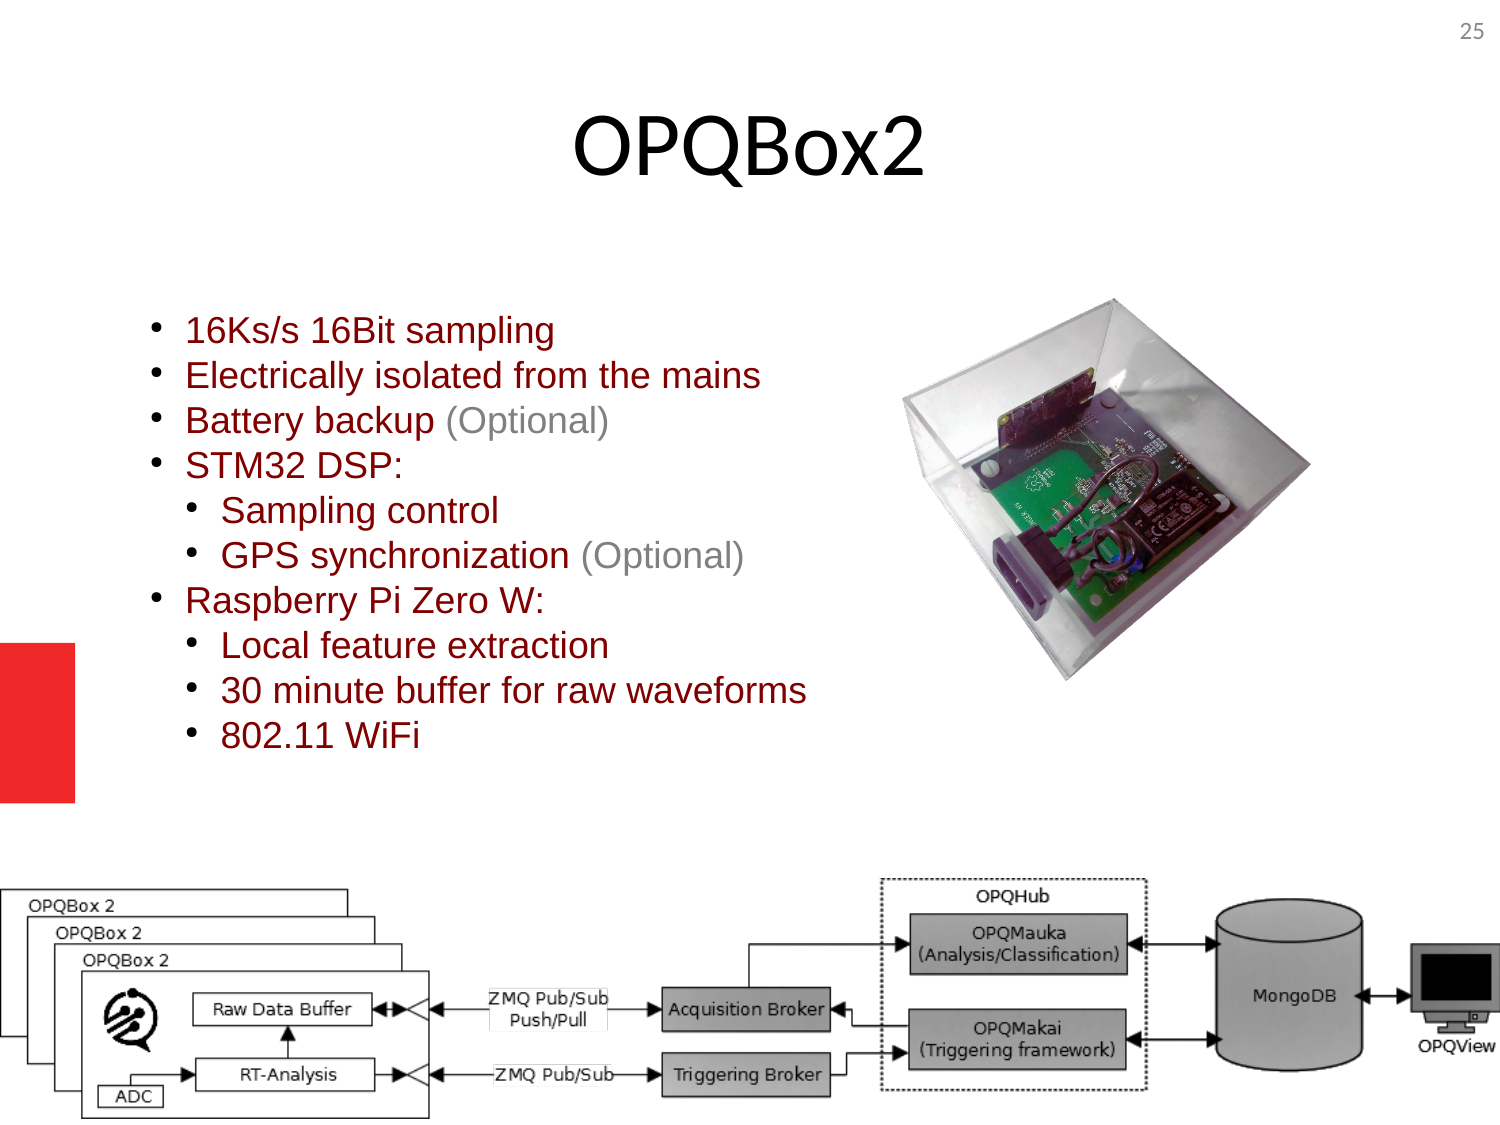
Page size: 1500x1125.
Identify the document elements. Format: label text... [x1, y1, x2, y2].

picture [902, 298, 1311, 682]
text_box [1149, 0, 1500, 60]
text_box OPQBox2 [75, 45, 1426, 233]
text_box 16Ks/s 16Bit sampling Electrically isolated from the mains Battery backup (Optional) STM32 DSP: Sampling control GPS synchronization (Optional) Raspberry Pi Zero W: Local feature extraction 30 minute buffer for raw waveforms 802.11 WiFi [135, 299, 856, 764]
picture [0, 878, 1500, 1119]
